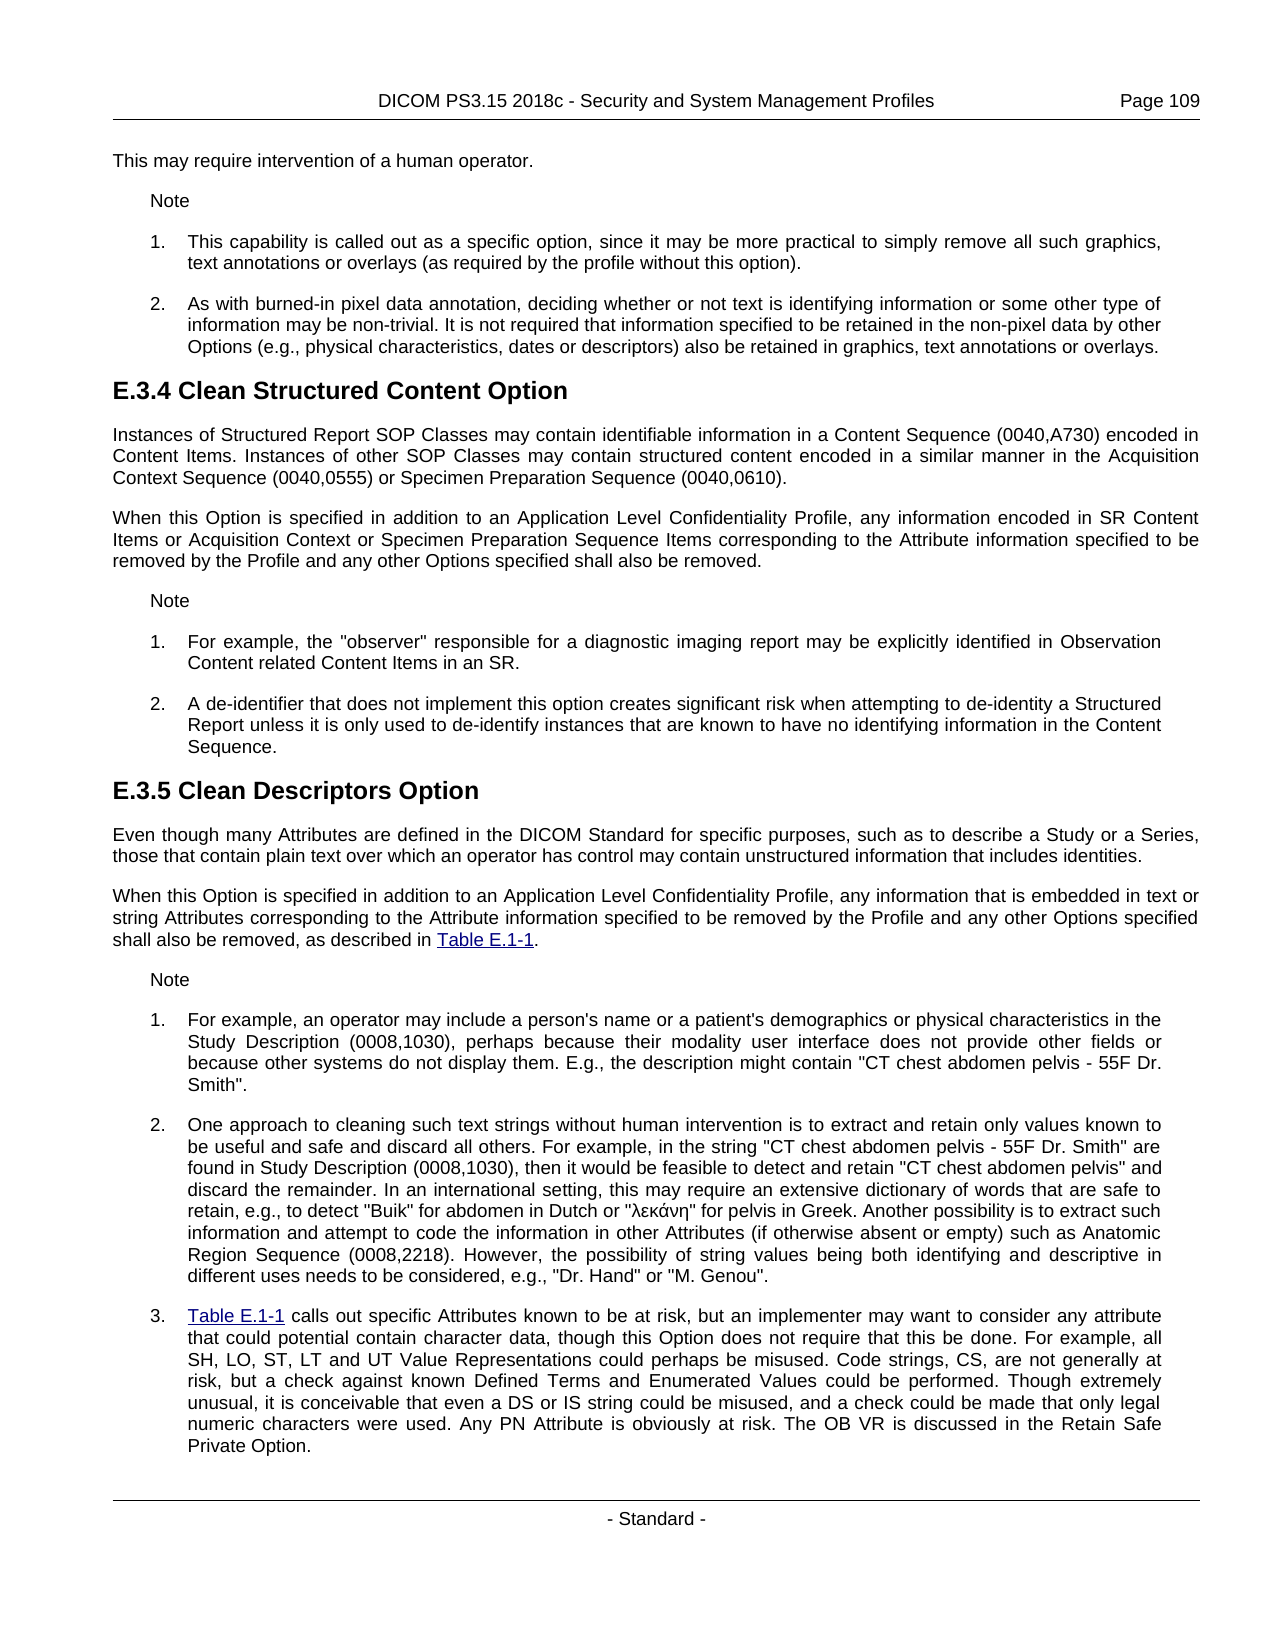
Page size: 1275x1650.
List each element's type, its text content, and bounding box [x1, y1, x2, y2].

text E.3.5 Clean Descriptors Option [112, 776, 1200, 805]
text Note [150, 590, 1162, 612]
text Note [150, 190, 1162, 212]
text This may require intervention of a human operator. [112, 150, 1200, 172]
text Instances of Structured Report SOP Classes may contain identifiable information in a Content Sequence (0040,A730) encoded in Content Items. Instances of other SOP Classes may contain structured content encoded in a similar manner in the Acquisition Context Sequence (0040,0555) or Specimen Preparation Sequence (0040,0610). [112, 423, 1200, 488]
list As with burned-in pixel data annotation, deciding whether or not text is identifying information or some other type of information may be non-trivial. It is not required that information specified to be retained in the non-pixel data by other Options (e.g., physical characteristics, dates or descriptors) also be retained in graphics, text annotations or overlays. [150, 292, 1162, 357]
list For example, an operator may include a person's name or a patient's demographics or physical characteristics in the Study Description (0008,1030), perhaps because their modality user interface does not provide other fields or because other systems do not display them. E.g., the description might contain "CT chest abdomen pelvis - 55F Dr. Smith". [150, 1009, 1162, 1095]
text When this Option is specified in addition to an Application Level Confidentiality Profile, any information that is embedded in text or string Attributes corresponding to the Attribute information specified to be removed by the Profile and any other Options specified shall also be removed, as described in Table E.1-1. [112, 885, 1200, 950]
text Even though many Attributes are defined in the DICOM Standard for specific purposes, such as to describe a Study or a Series, those that contain plain text over which an operator has control may contain unstructured information that includes identities. [112, 823, 1200, 867]
list One approach to cleaning such text strings without human intervention is to extract and retain only values known to be useful and safe and discard all others. For example, in the string "CT chest abdomen pelvis - 55F Dr. Smith" are found in Study Description (0008,1030), then it would be feasible to detect and retain "CT chest abdomen pelvis" and discard the remainder. In an international setting, this may require an extensive dictionary of words that are safe to retain, e.g., to detect "Buik" for abdomen in Dutch or "λεκάνη" for pelvis in Greek. Another possibility is to extract such information and attempt to code the information in other Attributes (if otherwise absent or empty) such as Anatomic Region Sequence (0008,2218). However, the possibility of string values being both identifying and descriptive in different uses needs to be considered, e.g., "Dr. Hand" or "M. Genou". [150, 1114, 1162, 1287]
text Note [150, 969, 1162, 990]
text When this Option is specified in addition to an Application Level Confidentiality Profile, any information encoded in SR Content Items or Acquisition Context or Specimen Preparation Sequence Items corresponding to the Attribute information specified to be removed by the Profile and any other Options specified shall also be removed. [112, 507, 1200, 572]
text E.3.4 Clean Structured Content Option [112, 376, 1200, 405]
list Table E.1-1 calls out specific Attributes known to be at risk, but an implementer may want to consider any attribute that could potential contain character data, though this Option does not require that this be done. For example, all SH, LO, ST, LT and UT Value Representations could perhaps be misused. Code strings, CS, are not generally at risk, but a check against known Defined Terms and Enumerated Values could be performed. Though extremely unusual, it is conceivable that even a DS or IS string could be misused, and a check could be made that only legal numeric characters were used. Any PN Attribute is obviously at risk. The OB VR is discussed in the Retain Safe Private Option. [150, 1305, 1162, 1456]
list This capability is called out as a specific option, since it may be more practical to simply remove all such graphics, text annotations or overlays (as required by the profile without this option). [150, 231, 1162, 274]
list For example, the "observer" responsible for a diagnostic imaging report may be explicitly identified in Observation Content related Content Items in an SR. [150, 631, 1162, 674]
list A de-identifier that does not implement this option creates significant risk when attempting to de-identity a Structured Report unless it is only used to de-identify instances that are known to have no identifying information in the Content Sequence. [150, 692, 1162, 757]
